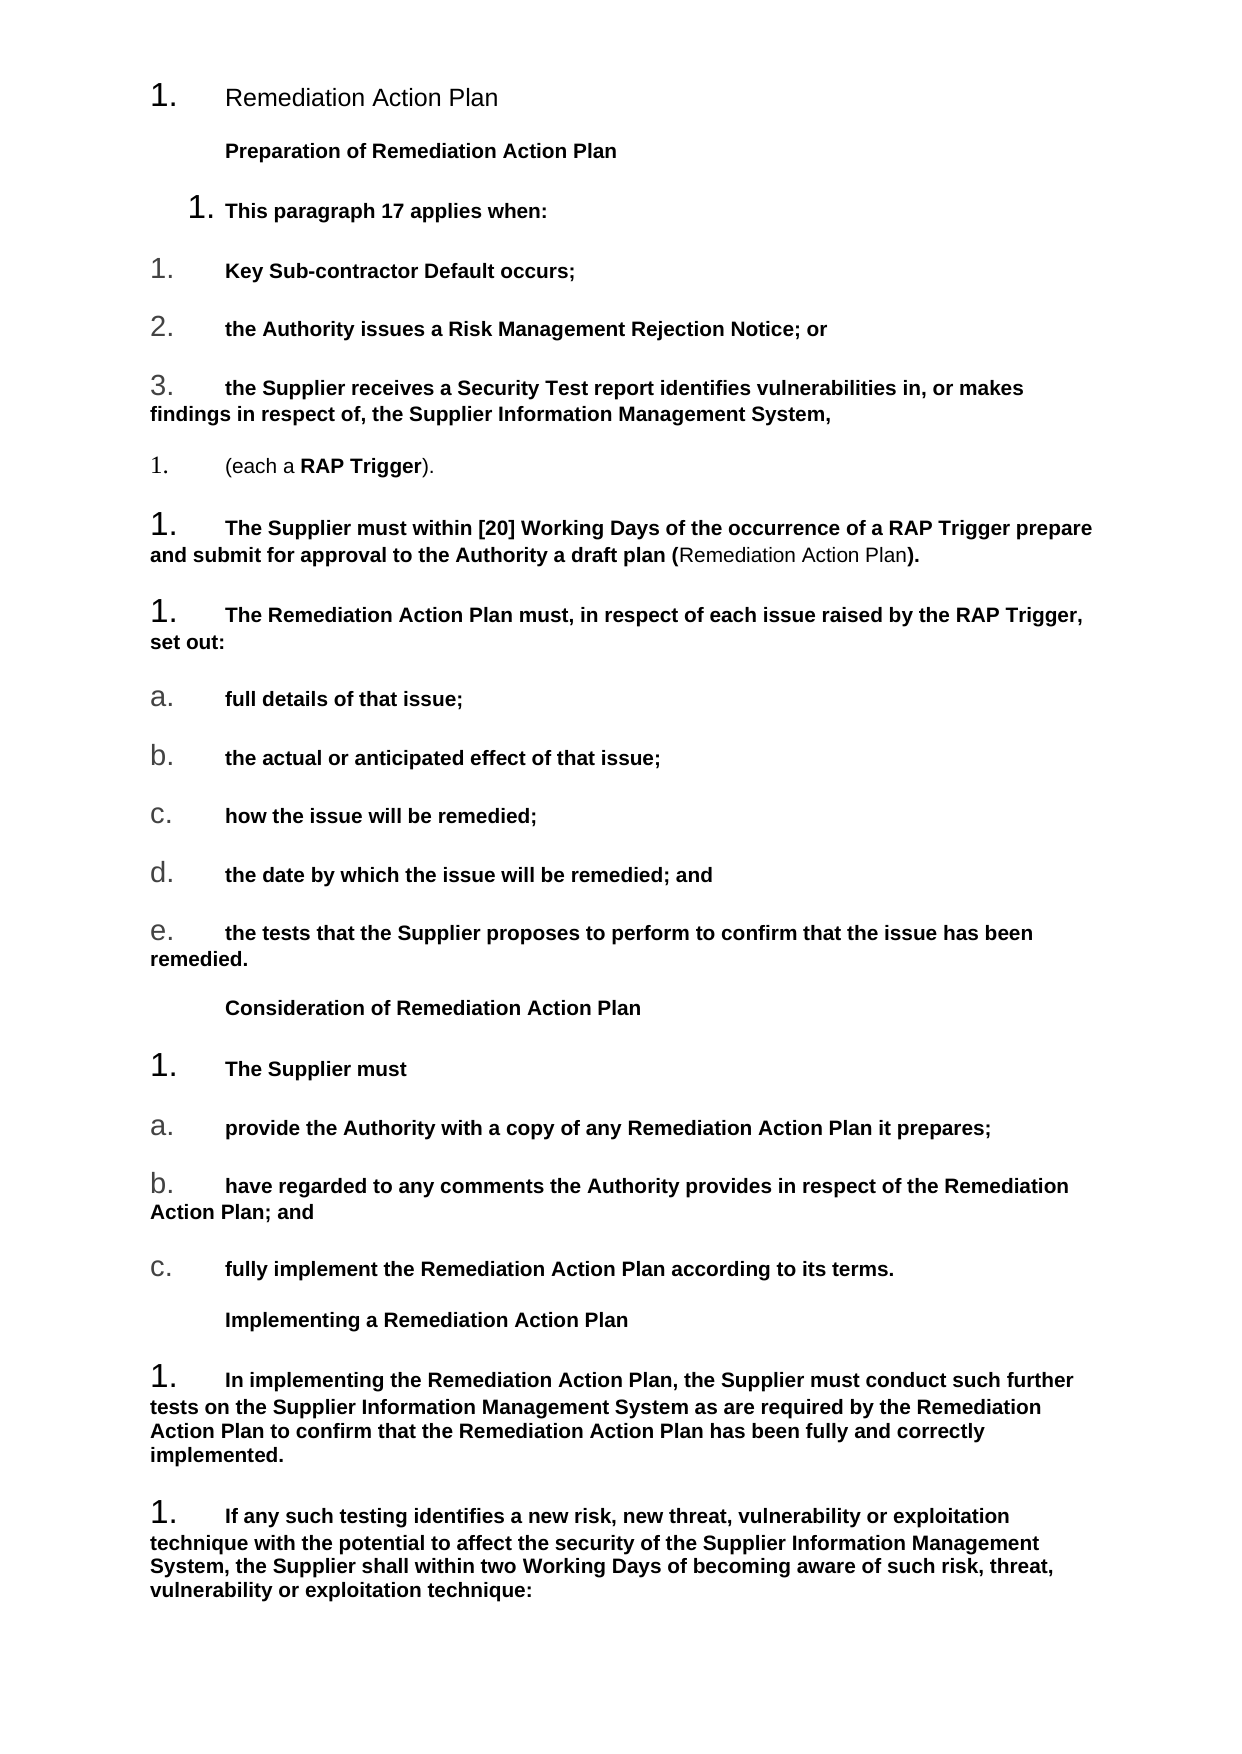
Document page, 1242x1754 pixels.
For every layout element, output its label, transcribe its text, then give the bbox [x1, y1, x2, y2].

subtitle Remediation Action Plan [150, 75, 1111, 113]
subtitle In implementing the Remediation Action Plan, the Supplier must conduct such further tests on the Supplier Information Management System as are required by the Remediation Action Plan to confirm that the Remediation Action Plan has been fully and correctly implemented. [150, 1357, 1111, 1467]
subtitle This paragraph 17 applies when: [187, 187, 1111, 226]
text Preparation of Remediation Action Plan [225, 138, 1111, 162]
text Implementing a Remediation Action Plan [225, 1308, 1111, 1332]
subtitle how the issue will be remedied; [150, 796, 1111, 829]
text Consideration of Remediation Action Plan [225, 996, 1111, 1019]
subtitle The Supplier must within [20] Working Days of the occurrence of a RAP Trigger prepare and submit for approval to the Authority a draft plan (Remediation Action Plan). [150, 504, 1111, 567]
subtitle If any such testing identifies a new risk, new threat, vulnerability or exploitation technique with the potential to affect the security of the Supplier Information Management System, the Supplier shall within two Working Days of becoming aware of such risk, threat, vulnerability or exploitation technique: [150, 1492, 1111, 1602]
subtitle The Remediation Action Plan must, in respect of each issue raised by the RAP Trigger, set out: [150, 592, 1111, 654]
subtitle fully implement the Remediation Action Plan according to its terms. [150, 1249, 1111, 1283]
subtitle the tests that the Supplier proposes to perform to confirm that the issue has been remedied. [150, 913, 1111, 971]
subtitle Key Sub-contractor Default occurs; [150, 251, 1111, 284]
subtitle have regarded to any comments the Authority provides in respect of the Remediation Action Plan; and [150, 1167, 1111, 1224]
subtitle the Supplier receives a Security Test report identifies vulnerabilities in, or makes findings in respect of, the Supplier Information Management System, [150, 368, 1111, 425]
subtitle full details of that issue; [150, 679, 1111, 712]
subtitle the date by which the issue will be remedied; and [150, 854, 1111, 888]
subtitle provide the Authority with a copy of any Remediation Action Plan it prepares; [150, 1108, 1111, 1142]
list (each a RAP Trigger). [150, 450, 1111, 479]
subtitle the Authority issues a Risk Management Rejection Notice; or [150, 309, 1111, 343]
subtitle the actual or anticipated effect of that issue; [150, 737, 1111, 771]
subtitle The Supplier must [150, 1044, 1111, 1083]
